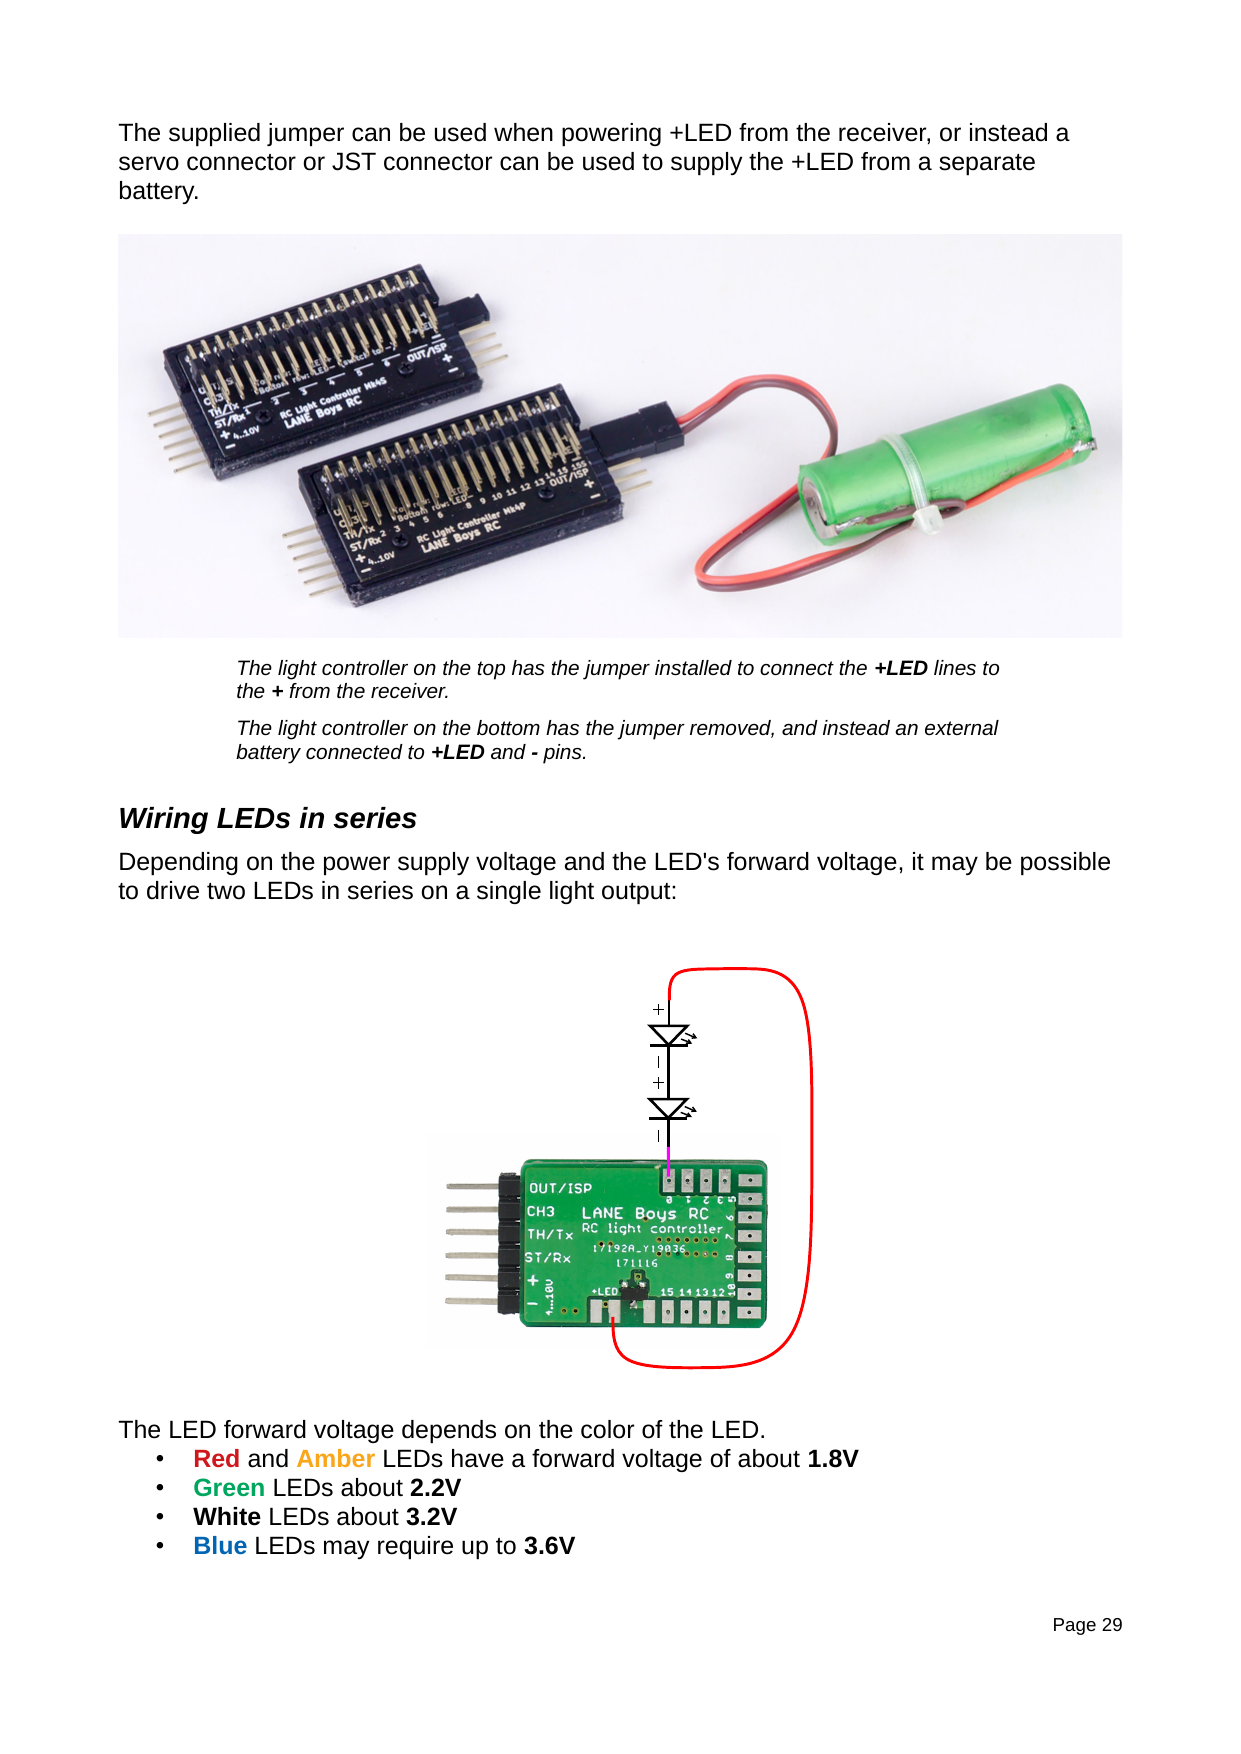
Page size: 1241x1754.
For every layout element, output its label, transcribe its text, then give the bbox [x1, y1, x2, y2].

text The light controller on the top has the jumper installed to connect the +LED lines to the + from the receiver. [236, 655, 1004, 703]
picture [118, 234, 1123, 638]
list Green LEDs about 2.2V [156, 1473, 1122, 1502]
list White LEDs about 3.2V [156, 1502, 1122, 1531]
list Red and Amber LEDs have a forward voltage of about 1.8V [156, 1444, 1122, 1473]
text Depending on the power supply voltage and the LED's forward voltage, it may be possible to drive two LEDs in series on a single light output: [118, 847, 1122, 905]
subtitle Wiring LEDs in series [118, 801, 1122, 835]
text The supplied jumper can be used when powering +LED from the receiver, or instead a servo connector or JST connector can be used to supply the +LED from a separate battery. [118, 118, 1122, 204]
text The light controller on the bottom has the jumper removed, and instead an external battery connected to +LED and - pins. [236, 716, 1004, 764]
list Blue LEDs may require up to 3.6V [156, 1531, 1122, 1559]
text The LED forward voltage depends on the color of the LED. [118, 1415, 1122, 1444]
